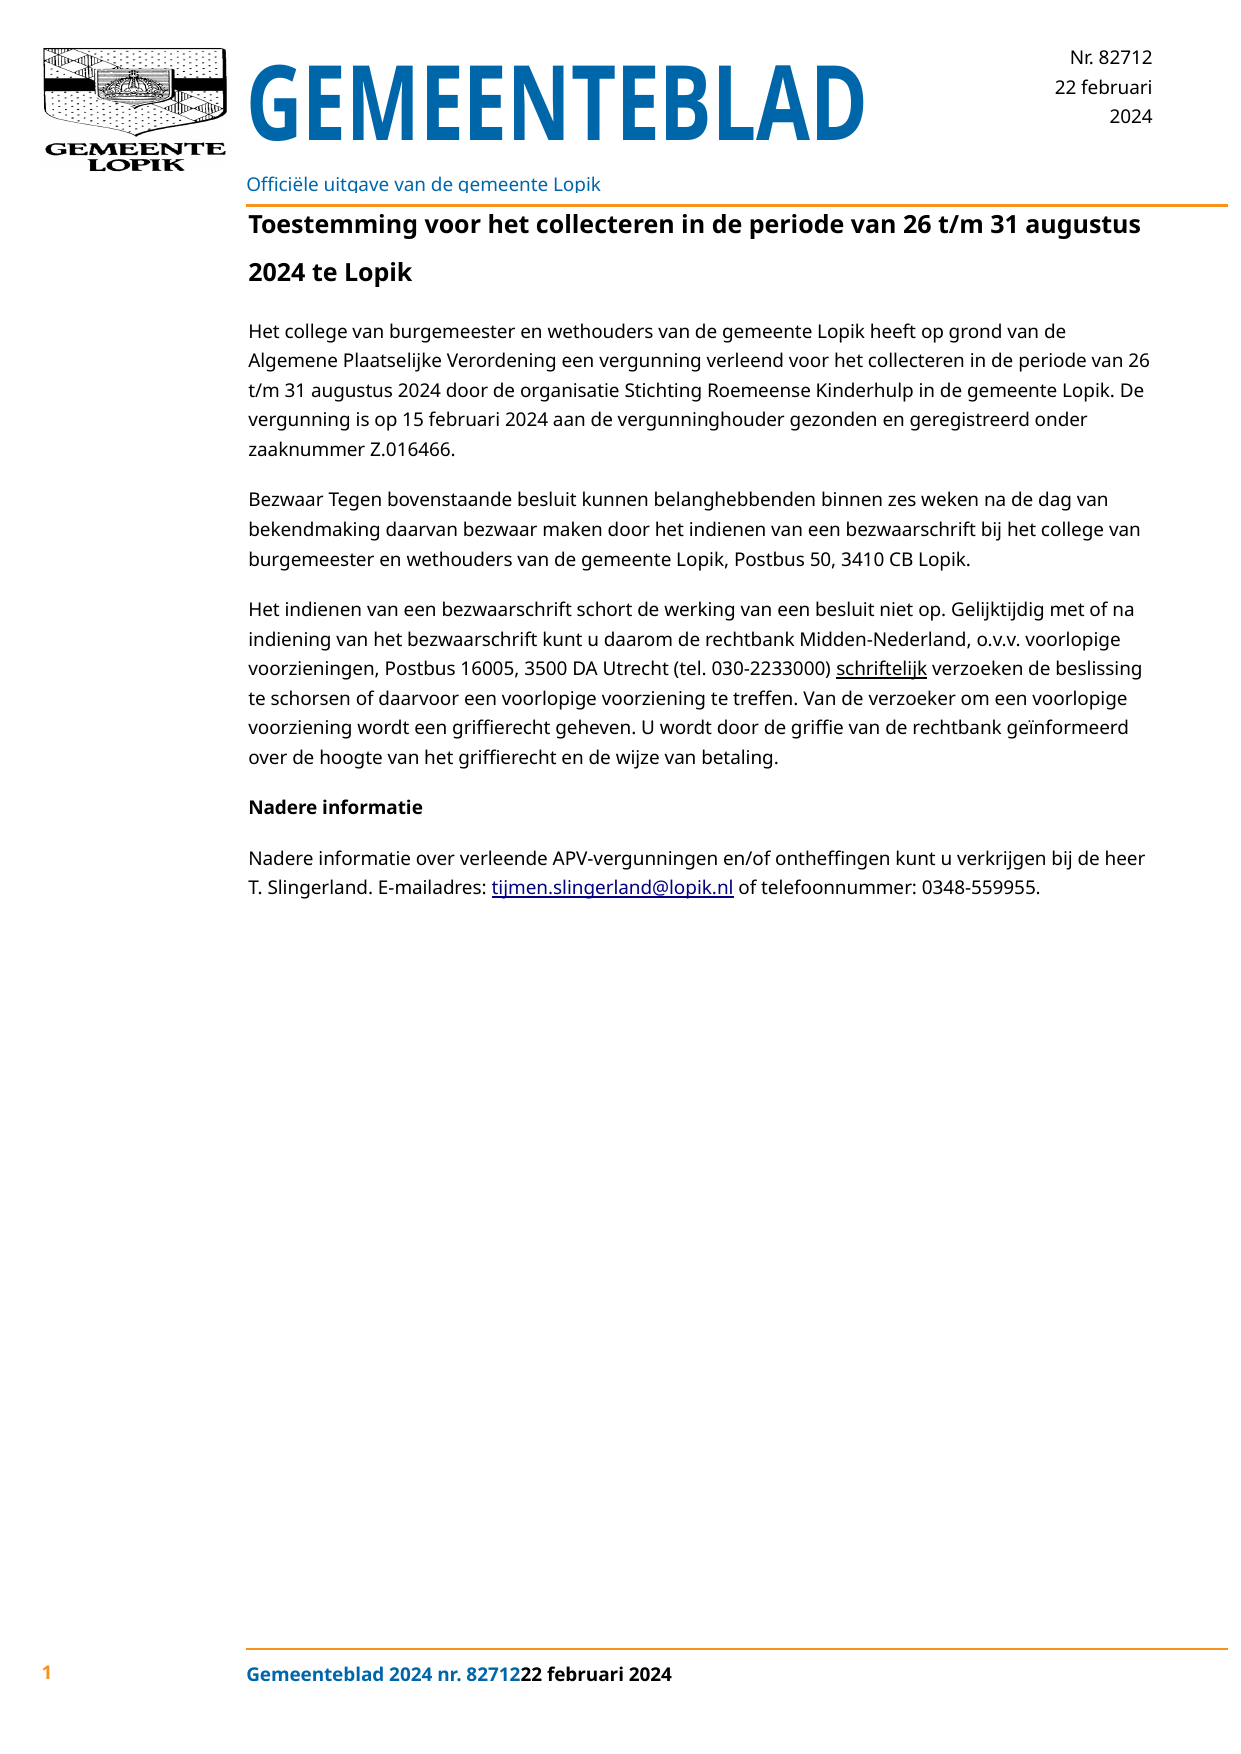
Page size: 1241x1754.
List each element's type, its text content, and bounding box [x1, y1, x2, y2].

picture [41, 47, 231, 172]
text Het indienen van een bezwaarschrift schort de werking van een besluit niet op. Gelijktijdig met of na indiening van het bezwaarschrift kunt u daarom de rechtbank Midden-Nederland, o.v.v. voorlopige voorzieningen, Postbus 16005, 3500 DA Utrecht (tel. 030-2233000) schriftelijk verzoeken de beslissing te schorsen of daarvoor een voorlopige voorziening te treffen. Van de verzoeker om een voorlopige voorziening wordt een griffierecht geheven. U wordt door de griffie van de rechtbank geïnformeerd over de hoogte van het griffierecht en de wijze van betaling. [248, 596, 1152, 770]
text Het college van burgemeester en wethouders van de gemeente Lopik heeft op grond van de Algemene Plaatselijke Verordening een vergunning verleend voor het collecteren in de periode van 26 t/m 31 augustus 2024 door de organisatie Stichting Roemeense Kinderhulp in de gemeente Lopik. De vergunning is op 15 februari 2024 aan de vergunninghouder gezonden en geregistreerd onder zaaknummer Z.016466. [248, 318, 1152, 462]
text Nadere informatie over verleende APV-vergunningen en/of ontheffingen kunt u verkrijgen bij de heer T. Slingerland. E-mailadres: tijmen.slingerland@lopik.nl of telefoonnummer: 0348-559955. [248, 845, 1152, 900]
text Bezwaar Tegen bovenstaande besluit kunnen belanghebbenden binnen zes weken na de dag van bekendmaking daarvan bezwaar maken door het indienen van een bezwaarschrift bij het college van burgemeester en wethouders van de gemeente Lopik, Postbus 50, 3410 CB Lopik. [248, 487, 1152, 572]
text Nadere informatie [248, 794, 1152, 820]
text Toestemming voor het collecteren in de periode van 26 t/m 31 augustus 2024 te Lopik [248, 207, 1152, 288]
